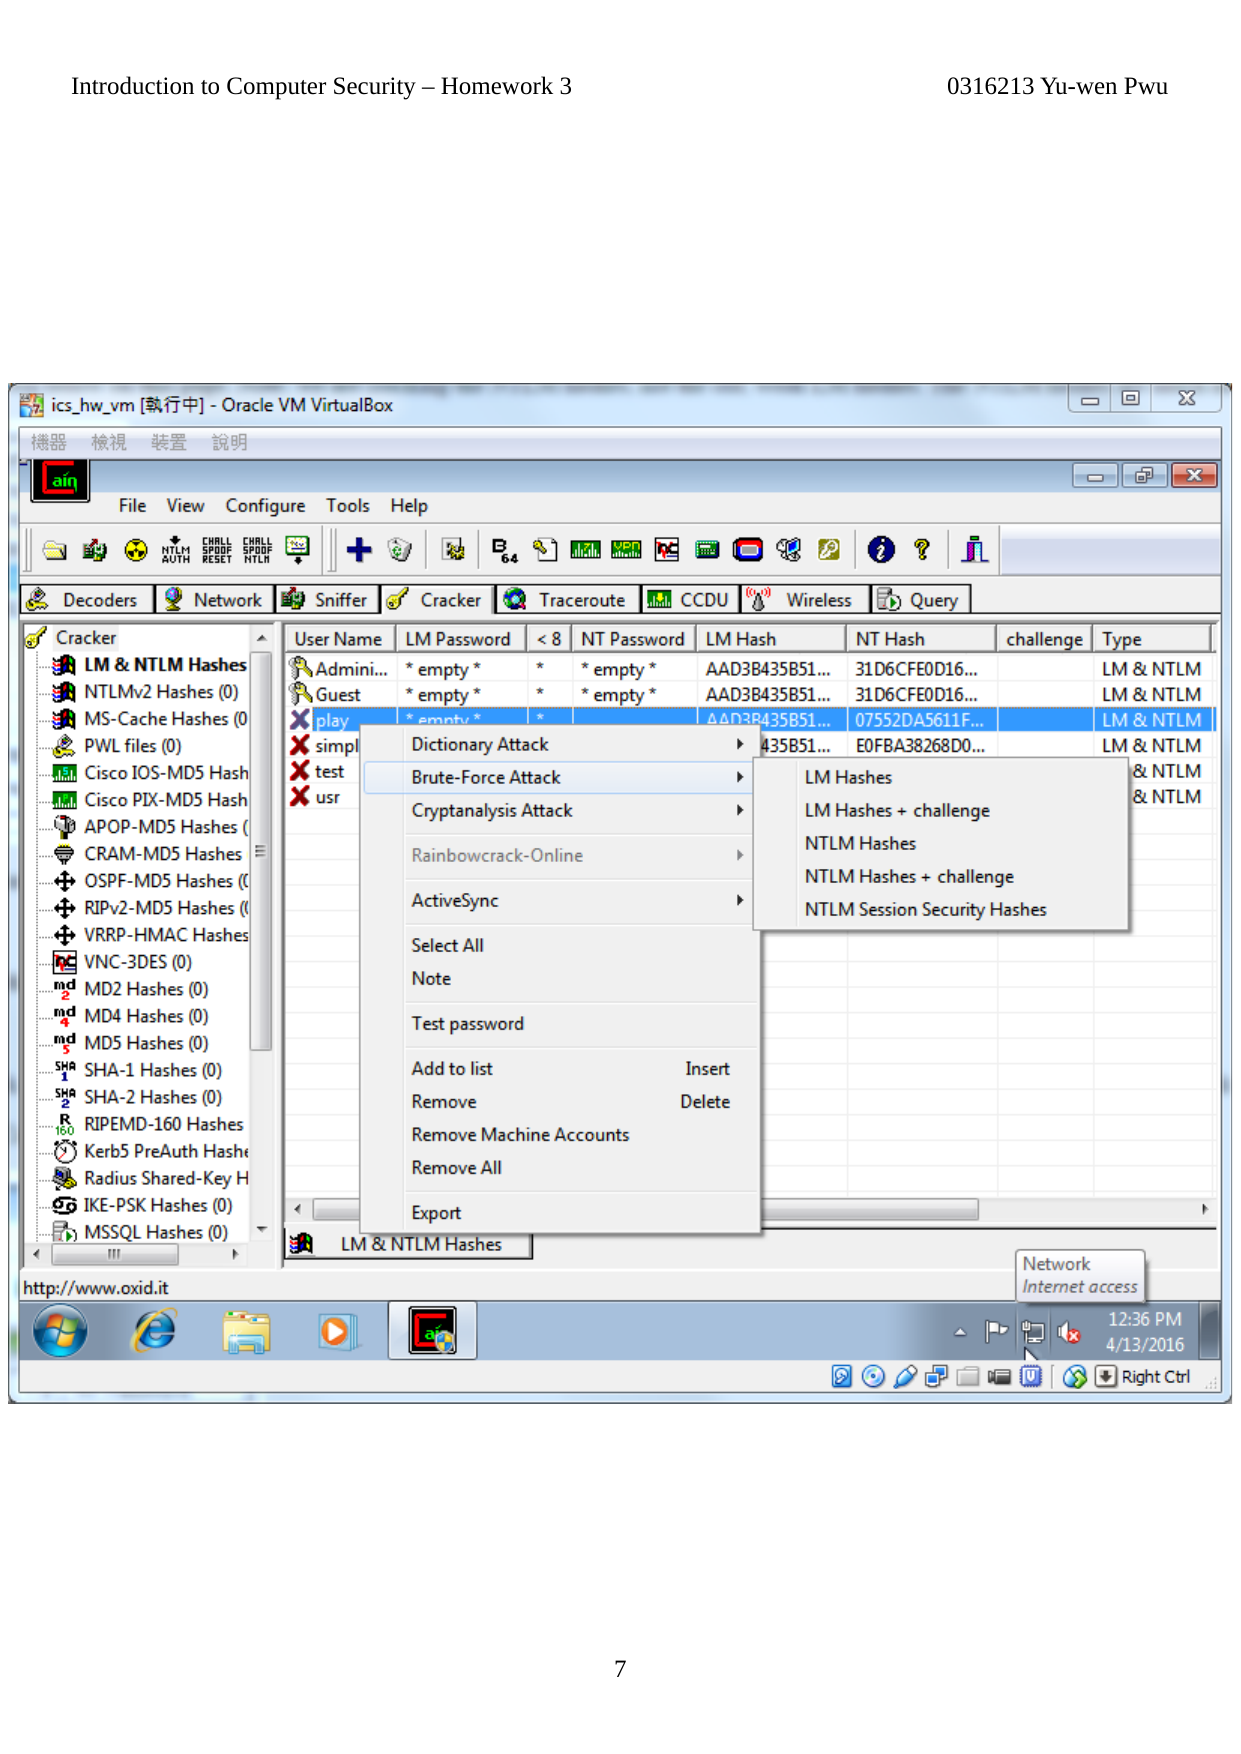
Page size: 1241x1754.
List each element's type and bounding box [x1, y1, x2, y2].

picture [8, 383, 1233, 1404]
